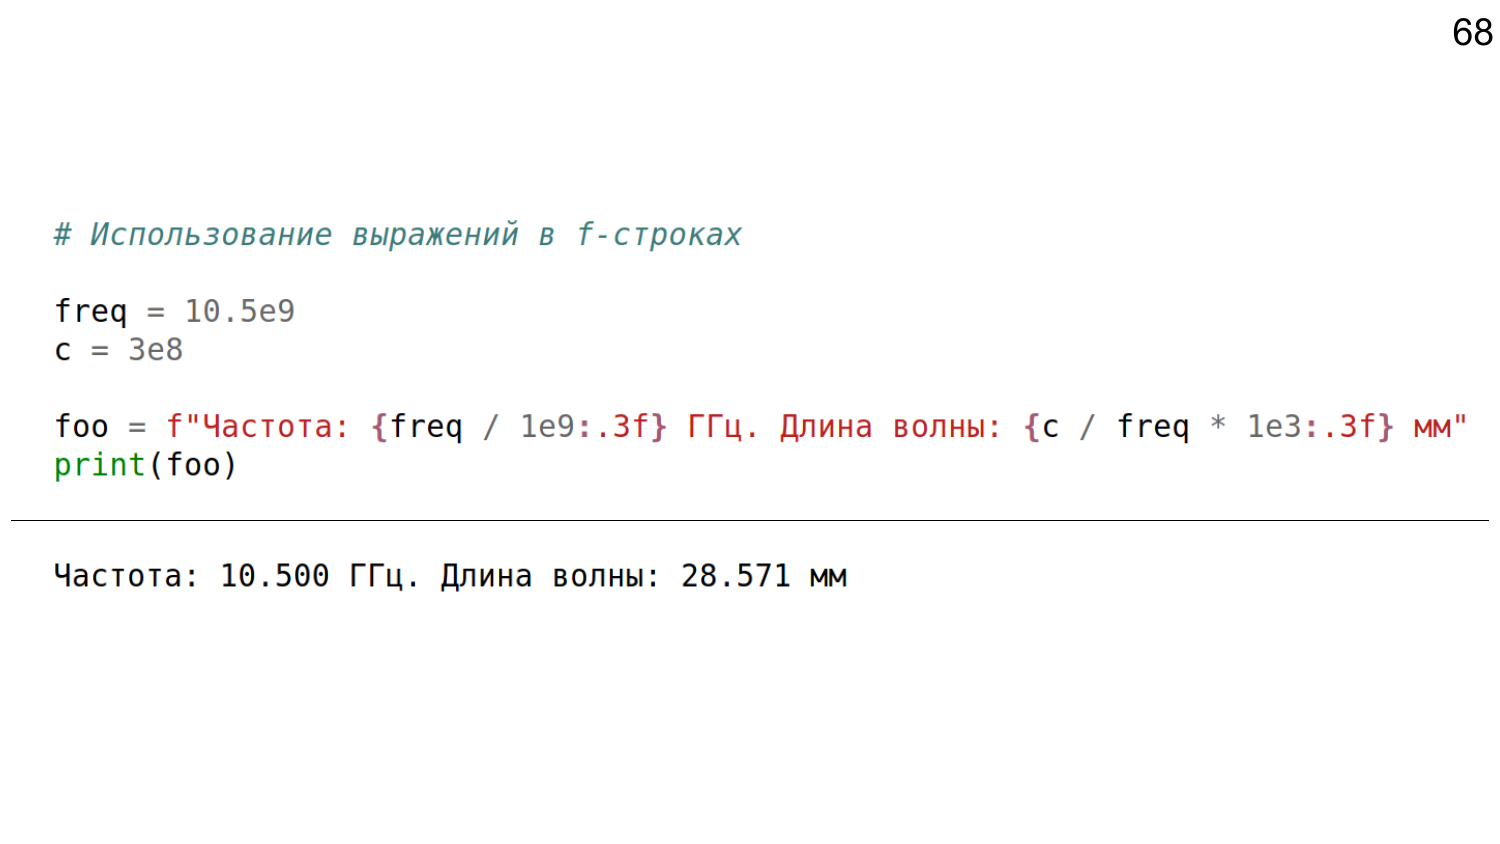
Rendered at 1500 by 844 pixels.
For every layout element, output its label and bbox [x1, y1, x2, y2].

picture [47, 214, 1476, 491]
picture [47, 550, 858, 600]
